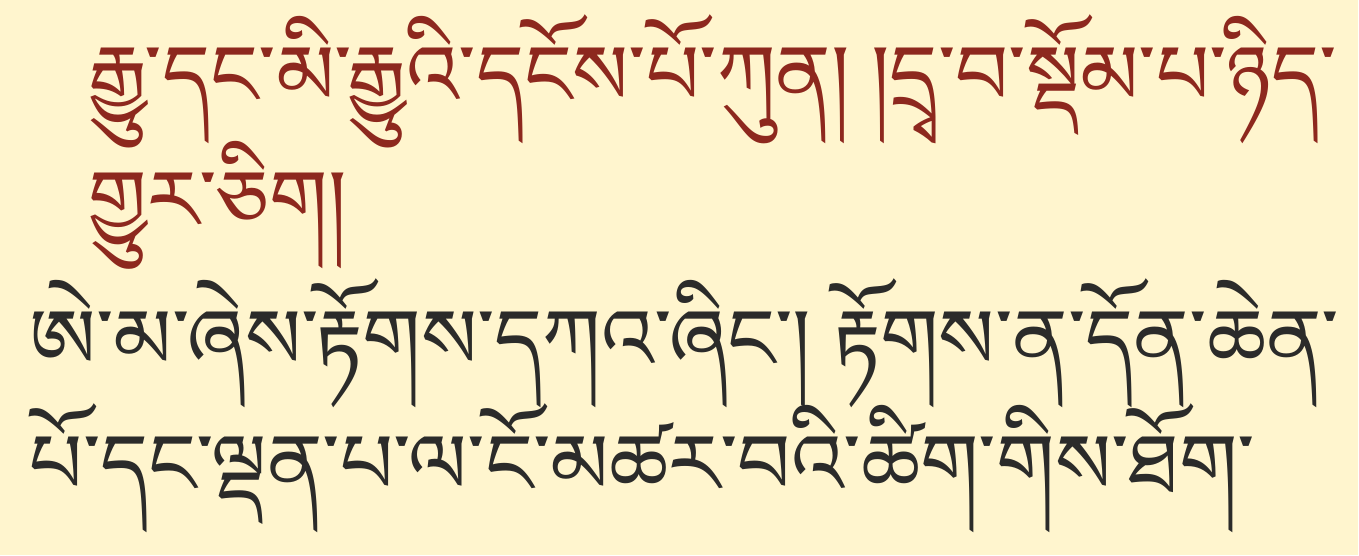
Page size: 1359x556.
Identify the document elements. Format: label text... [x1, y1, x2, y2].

text ཨེ་མ་ཞེས་རྟོགས་དཀའ་ཞིང་། རྟོགས་ན་དོན་ཆེན་པོ་དང་ལྡན་པ་ལ་ངོ་མཚར་བའི་ཚིག་གིས་ཐོག་ [29, 294, 1346, 527]
text རྒྱུ་དང་མི་རྒྱུའི་དངོས་པོ་ཀུན། །དྲྭ་བ་སྡོམ་པ་ཉིད་གྱུར་ཅིག། [88, 29, 1346, 263]
